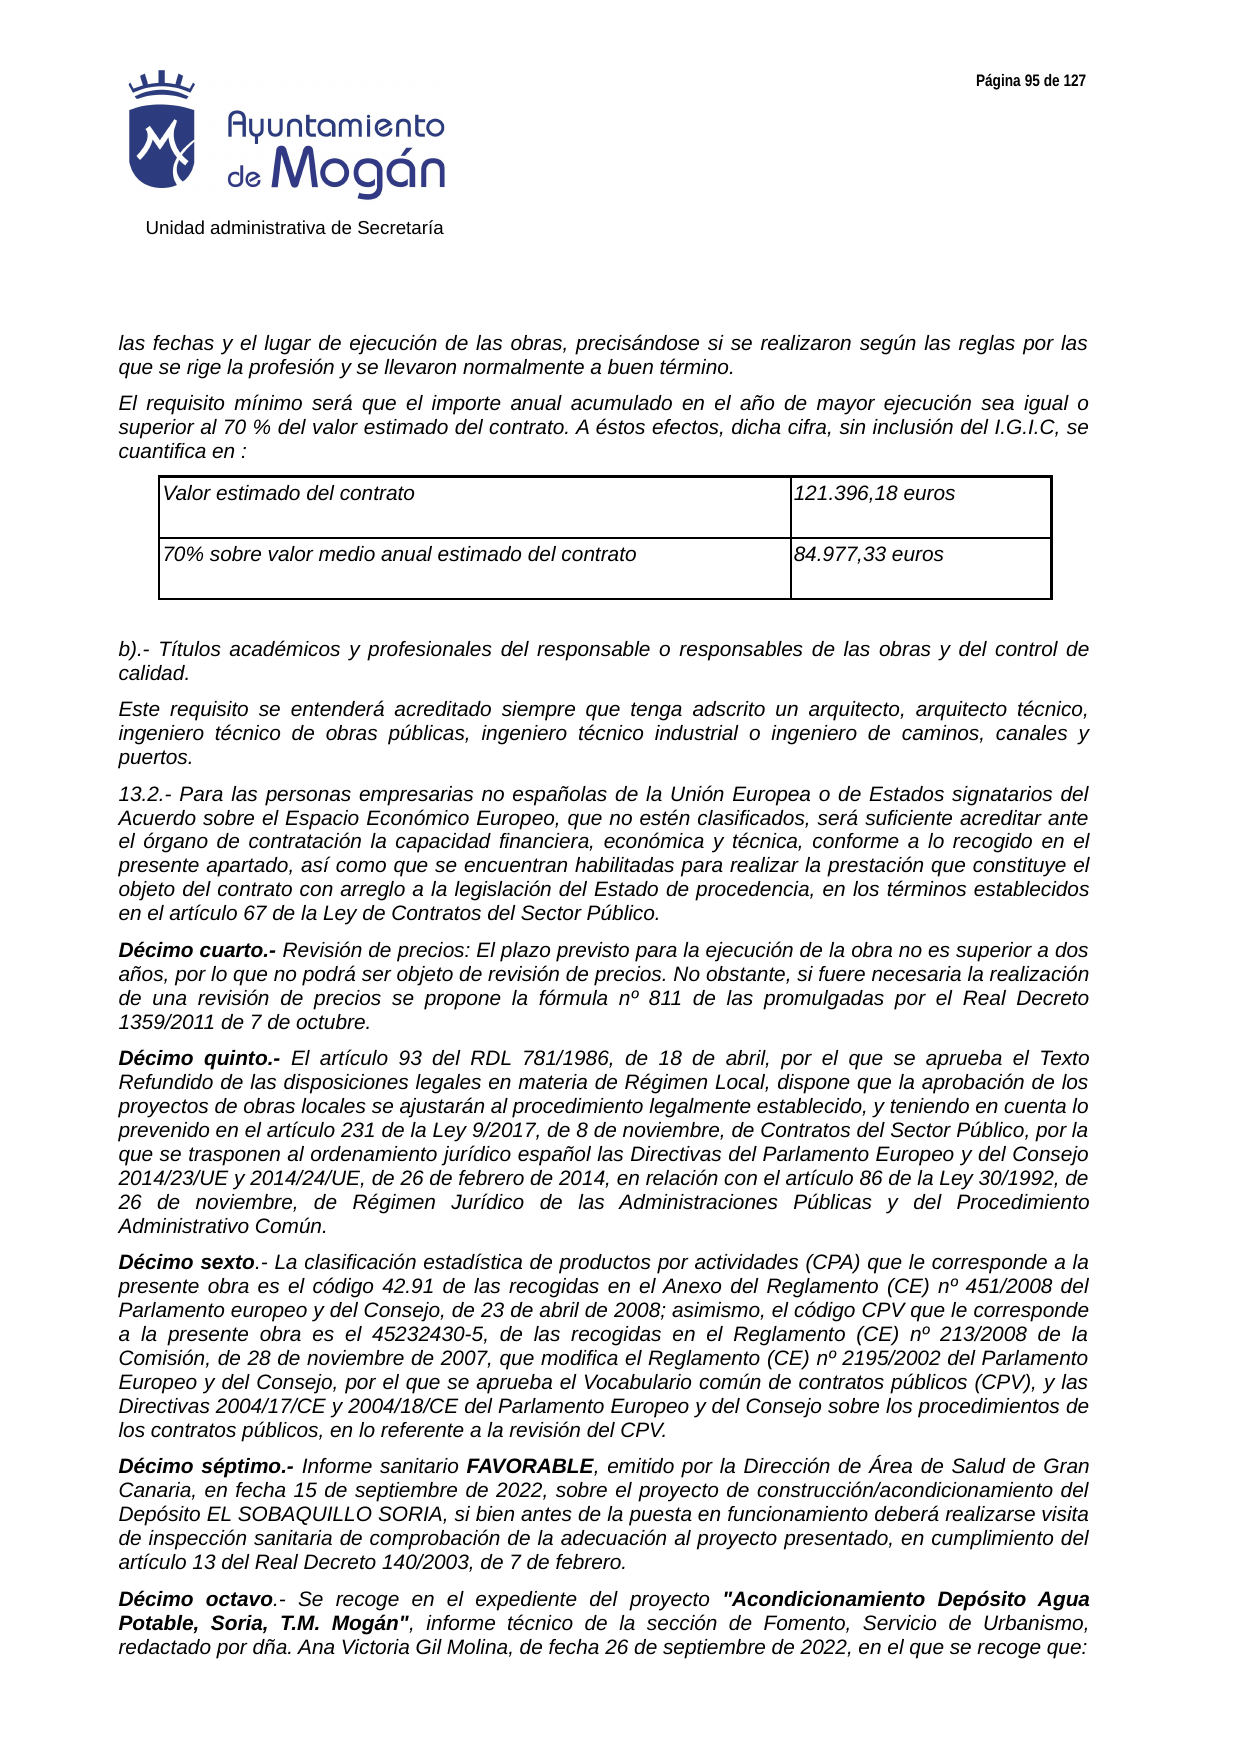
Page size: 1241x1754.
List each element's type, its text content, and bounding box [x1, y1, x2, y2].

text Este requisito se entenderá acreditado siempre que tenga adscrito un arquitecto, arquitecto técnico, ingeniero técnico de obras públicas, ingeniero técnico industrial o ingeniero de caminos, canales y puertos. [118, 697, 1092, 769]
text Décimo octavo.- Se recoge en el expediente del proyecto "Acondicionamiento Depósito Agua Potable, Soria, T.M. Mogán", informe técnico de la sección de Fomento, Servicio de Urbanismo, redactado por dña. Ana Victoria Gil Molina, de fecha 26 de septiembre de 2022, en el que se recoge que: [118, 1587, 1092, 1658]
text b).- Títulos académicos y profesionales del responsable o responsables de las obras y del control de calidad. [118, 637, 1092, 684]
text Décimo cuarto.- Revisión de precios: El plazo previsto para la ejecución de la obra no es superior a dos años, por lo que no podrá ser objeto de revisión de precios. No obstante, si fuere necesaria la realización de una revisión de precios se propone la fórmula nº 811 de las promulgadas por el Real Decreto 1359/2011 de 7 de octubre. [118, 938, 1092, 1033]
text las fechas y el lugar de ejecución de las obras, precisándose si se realizaron según las reglas por las que se rige la profesión y se llevaron normalmente a buen término. [118, 331, 1092, 378]
table_cell 84.977,33 euros [792, 539, 1050, 598]
text El requisito mínimo será que el importe anual acumulado en el año de mayor ejecución sea igual o superior al 70 % del valor estimado del contrato. A éstos efectos, dicha cifra, sin inclusión del I.G.I.C, se cuantifica en : [118, 391, 1092, 463]
table_header 121.396,18 euros [792, 478, 1050, 537]
table_cell 70% sobre valor medio anual estimado del contrato [160, 539, 790, 598]
text 13.2.- Para las personas empresarias no españolas de la Unión Europea o de Estados signatarios del Acuerdo sobre el Espacio Económico Europeo, que no estén clasificados, será suficiente acreditar ante el órgano de contratación la capacidad financiera, económica y técnica, conforme a lo recogido en el presente apartado, así como que se encuentran habilitadas para realizar la prestación que constituye el objeto del contrato con arreglo a la legislación del Estado de procedencia, en los términos establecidos en el artículo 67 de la Ley de Contratos del Sector Público. [118, 781, 1092, 925]
text Décimo quinto.- El artículo 93 del RDL 781/1986, de 18 de abril, por el que se aprueba el Texto Refundido de las disposiciones legales en materia de Régimen Local, dispone que la aprobación de los proyectos de obras locales se ajustarán al procedimiento legalmente establecido, y teniendo en cuenta lo prevenido en el artículo 231 de la Ley 9/2017, de 8 de noviembre, de Contratos del Sector Público, por la que se trasponen al ordenamiento jurídico español las Directivas del Parlamento Europeo y del Consejo 2014/23/UE y 2014/24/UE, de 26 de febrero de 2014, en relación con el artículo 86 de la Ley 30/1992, de 26 de noviembre, de Régimen Jurídico de las Administraciones Públicas y del Procedimiento Administrativo Común. [118, 1046, 1092, 1238]
picture [128, 70, 445, 206]
table_header Valor estimado del contrato [160, 478, 790, 537]
text Décimo séptimo.- Informe sanitario FAVORABLE, emitido por la Dirección de Área de Salud de Gran Canaria, en fecha 15 de septiembre de 2022, sobre el proyecto de construcción/acondicionamiento del Depósito EL SOBAQUILLO SORIA, si bien antes de la puesta en funcionamiento deberá realizarse visita de inspección sanitaria de comprobación de la adecuación al proyecto presentado, en cumplimiento del artículo 13 del Real Decreto 140/2003, de 7 de febrero. [118, 1454, 1092, 1574]
text Décimo sexto.- La clasificación estadística de productos por actividades (CPA) que le corresponde a la presente obra es el código 42.91 de las recogidas en el Anexo del Reglamento (CE) nº 451/2008 del Parlamento europeo y del Consejo, de 23 de abril de 2008; asimismo, el código CPV que le corresponde a la presente obra es el 45232430-5, de las recogidas en el Reglamento (CE) nº 213/2008 de la Comisión, de 28 de noviembre de 2007, que modifica el Reglamento (CE) nº 2195/2002 del Parlamento Europeo y del Consejo, por el que se aprueba el Vocabulario común de contratos públicos (CPV), y las Directivas 2004/17/CE y 2004/18/CE del Parlamento Europeo y del Consejo sobre los procedimientos de los contratos públicos, en lo referente a la revisión del CPV. [118, 1250, 1092, 1442]
